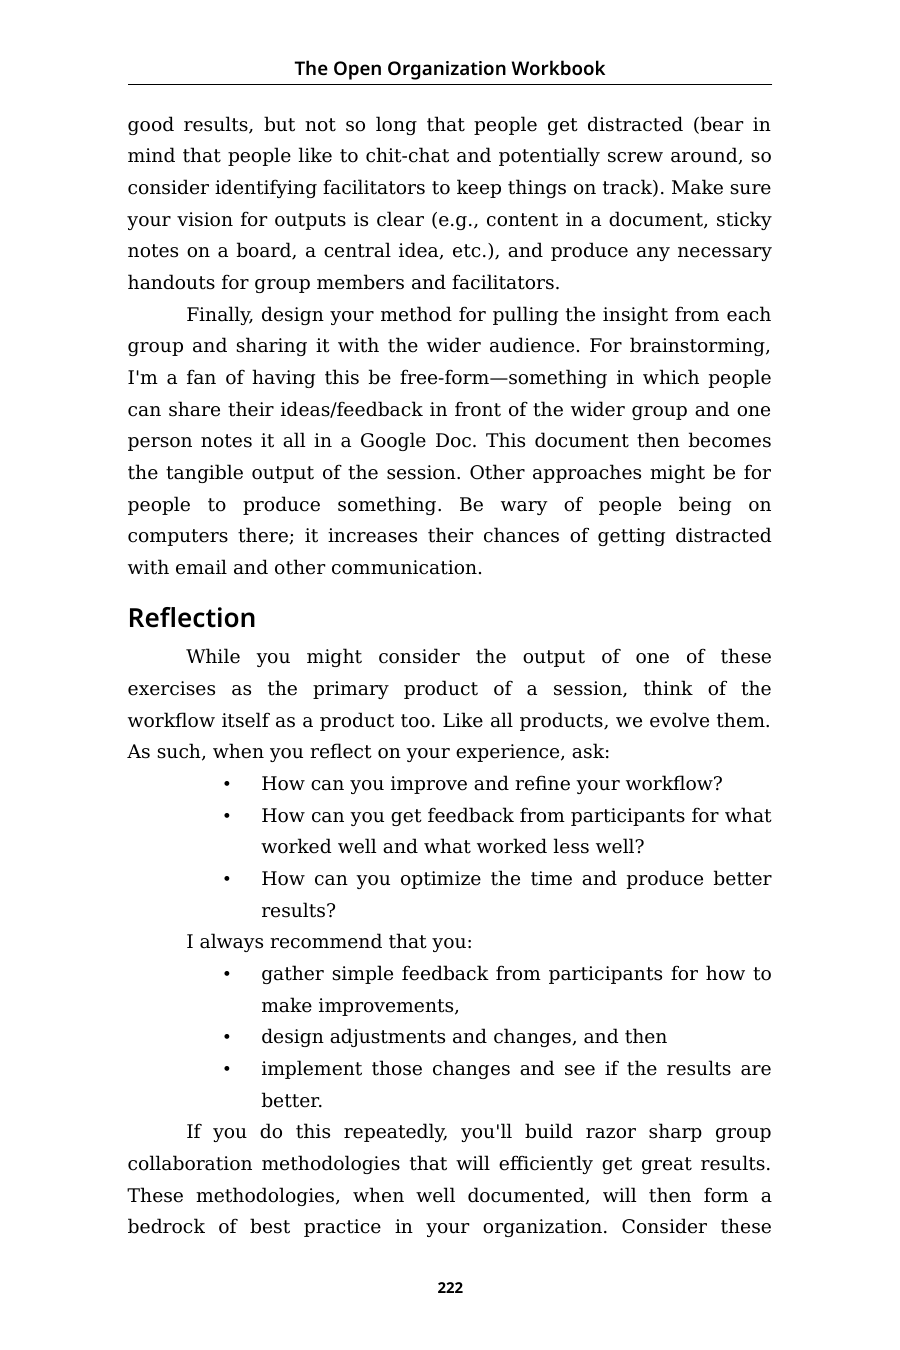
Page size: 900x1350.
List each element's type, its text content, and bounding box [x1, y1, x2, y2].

text If you do this repeatedly, you'll build razor sharp group collaboration methodologies that will efficiently get great results. These methodologies, when well documented, will then form a bedrock of best practice in your organization. Consider these [127, 1121, 772, 1238]
subtitle Reflection [127, 603, 772, 634]
text While you might consider the output of one of these exercises as the primary product of a session, think of the workflow itself as a product too. Like all products, we evolve them. As such, when you reflect on your experience, ask: [127, 646, 772, 763]
text good results, but not so long that people get distracted (bear in mind that people like to chit-chat and potentially screw around, so consider identifying facilitators to keep things on track). Make sure your vision for outputs is clear (e.g., content in a document, sticky notes on a board, a central idea, etc.), and produce any necessary handouts for group members and facilitators. [127, 114, 772, 294]
list gather simple feedback from participants for how to make improvements, [223, 963, 772, 1016]
list How can you improve and refine your workflow? [223, 773, 772, 795]
list implement those changes and see if the results are better. [223, 1058, 772, 1111]
text I always recommend that you: [127, 931, 772, 953]
list design adjustments and changes, and then [223, 1026, 772, 1048]
list How can you optimize the time and produce better results? [223, 868, 772, 921]
list How can you get feedback from participants for what worked well and what worked less well? [223, 804, 772, 858]
text Finally, design your method for pulling the insight from each group and sharing it with the wider audience. For brainstorming, I'm a fan of having this be free-form—something in which people can share their ideas/feedback in front of the wider group and one person notes it all in a Google Doc. This document then becomes the tangible output of the session. Other approaches might be for people to produce something. Be wary of people being on computers there; it increases their chances of getting distracted with email and other communication. [127, 304, 772, 579]
